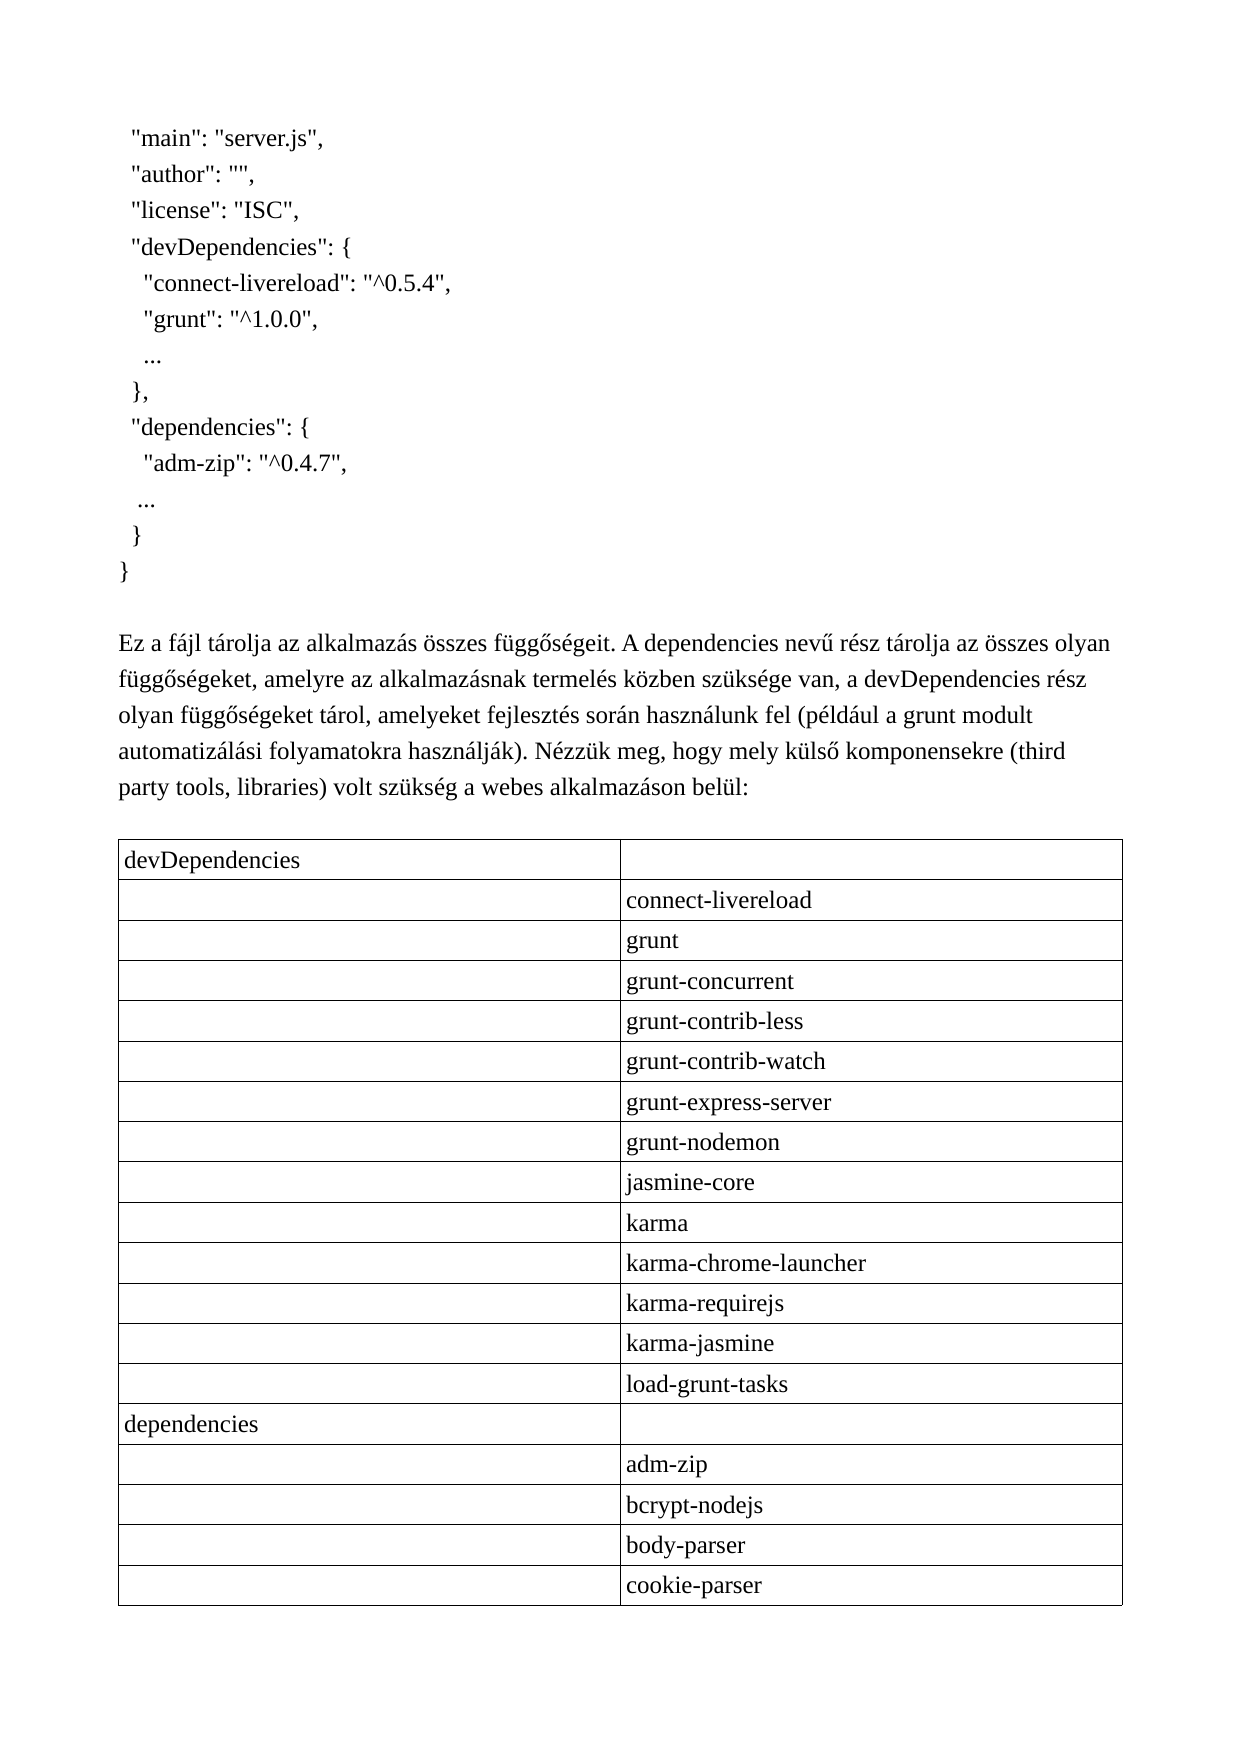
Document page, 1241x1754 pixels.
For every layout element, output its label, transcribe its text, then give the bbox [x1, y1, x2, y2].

table_cell bcrypt-nodejs [621, 1485, 1122, 1524]
table_cell [119, 961, 620, 1000]
text "adm-zip": "^0.4.7", [118, 442, 1122, 478]
table_cell [119, 921, 620, 960]
text ... [118, 478, 1122, 514]
text } [118, 514, 1122, 551]
table_cell [119, 1082, 620, 1121]
table_cell connect-livereload [621, 880, 1122, 919]
table_cell [119, 1445, 620, 1484]
text "author": "", [118, 154, 1122, 190]
table_cell [119, 1243, 620, 1282]
text "main": "server.js", [118, 118, 1122, 154]
text "grunt": "^1.0.0", [118, 298, 1122, 334]
text "connect-livereload": "^0.5.4", [118, 262, 1122, 298]
text } [118, 551, 1122, 587]
text "license": "ISC", [118, 190, 1122, 226]
table_cell grunt-express-server [621, 1082, 1122, 1121]
table_cell karma-jasmine [621, 1324, 1122, 1363]
table_cell jasmine-core [621, 1162, 1122, 1202]
table_cell [119, 1162, 620, 1202]
text ... [118, 334, 1122, 370]
table_header [621, 840, 1122, 879]
table_cell karma [621, 1203, 1122, 1242]
table_cell load-grunt-tasks [621, 1364, 1122, 1403]
table_cell body-parser [621, 1525, 1122, 1564]
table_cell [119, 1122, 620, 1161]
table_cell grunt [621, 921, 1122, 960]
table_cell adm-zip [621, 1445, 1122, 1484]
table_cell [119, 1324, 620, 1363]
table_cell [119, 1485, 620, 1524]
text "devDependencies": { [118, 226, 1122, 262]
table_cell [119, 1525, 620, 1564]
text Ez a fájl tárolja az alkalmazás összes függőségeit. A dependencies nevű rész tárolja az összes olyan függőségeket, amelyre az alkalmazásnak termelés közben szüksége van, a devDependencies rész olyan függőségeket tárol, amelyeket fejlesztés során használunk fel (például a grunt modult automatizálási folyamatokra használják). Nézzük meg, hogy mely külső komponensekre (third party tools, libraries) volt szükség a webes alkalmazáson belül: [118, 623, 1122, 803]
table_cell [119, 1042, 620, 1081]
text "dependencies": { [118, 406, 1122, 442]
table_cell cookie-parser [621, 1566, 1122, 1605]
table_cell grunt-contrib-less [621, 1001, 1122, 1041]
table_cell karma-requirejs [621, 1284, 1122, 1323]
table_cell dependencies [119, 1404, 620, 1444]
text }, [118, 370, 1122, 406]
table_cell [119, 1203, 620, 1242]
table_cell [119, 1364, 620, 1403]
table_cell [119, 1001, 620, 1041]
table_cell grunt-concurrent [621, 961, 1122, 1000]
table_cell grunt-nodemon [621, 1122, 1122, 1161]
table_cell grunt-contrib-watch [621, 1042, 1122, 1081]
table_cell [119, 880, 620, 919]
table_header devDependencies [119, 840, 620, 879]
table_cell [119, 1284, 620, 1323]
table_cell [119, 1566, 620, 1605]
table_cell karma-chrome-launcher [621, 1243, 1122, 1282]
table_cell [621, 1404, 1122, 1444]
